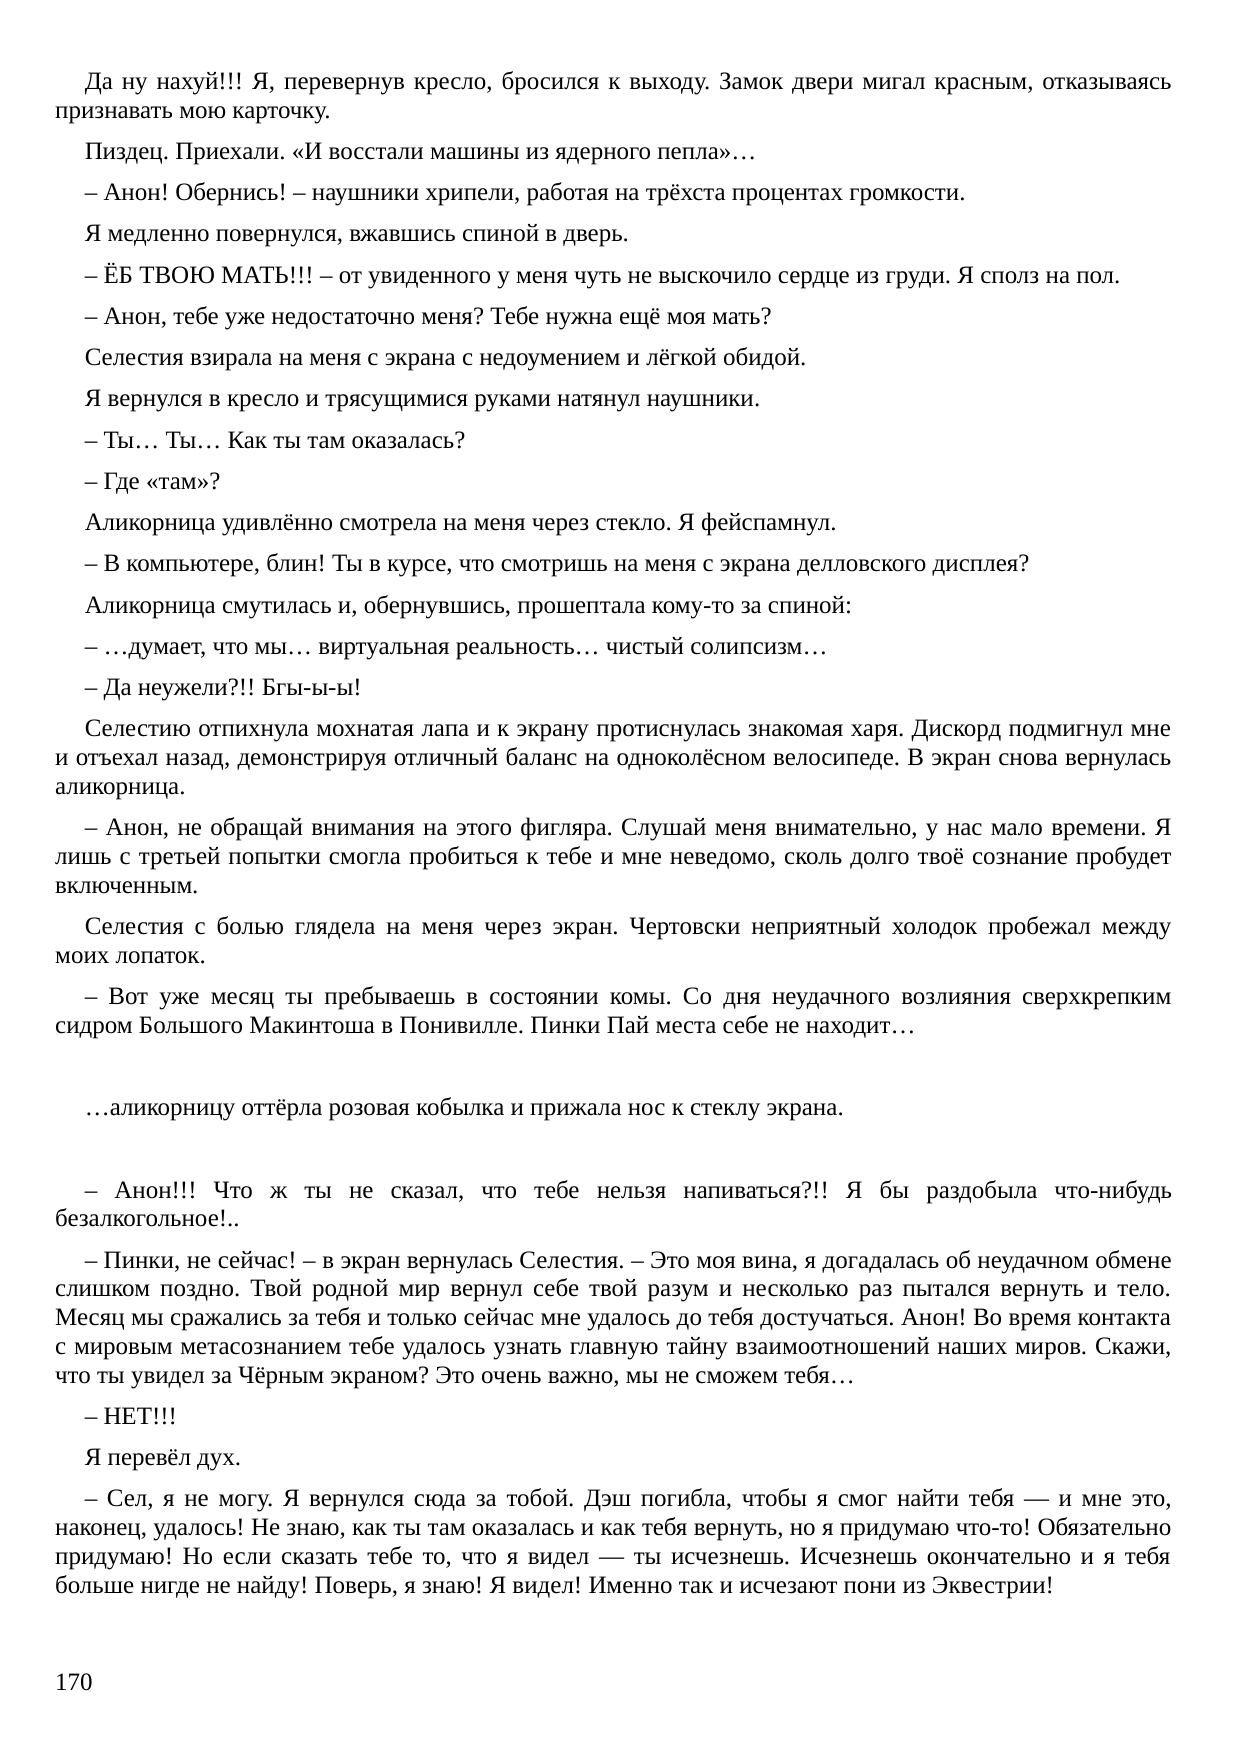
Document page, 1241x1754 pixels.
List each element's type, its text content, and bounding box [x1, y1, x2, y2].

text – Анон, тебе уже недостаточно меня? Тебе нужна ещё моя мать? [55, 301, 1173, 330]
text – Вот уже месяц ты пребываешь в состоянии комы. Со дня неудачного возлияния сверхкрепким сидром Большого Макинтоша в Понивилле. Пинки Пай места себе не находит… [55, 981, 1173, 1038]
text Селестия с болью глядела на меня через экран. Чертовски неприятный холодок пробежал между моих лопаток. [55, 911, 1173, 968]
text Да ну нахуй!!! Я, перевернув кресло, бросился к выходу. Замок двери мигал красным, отказываясь признавать мою карточку. [55, 66, 1173, 123]
text – Анон! Обернись! – наушники хрипели, работая на трёхста процентах громкости. [55, 177, 1173, 206]
text – Ты… Ты… Как ты там оказалась? [55, 425, 1173, 453]
text Пиздец. Приехали. «И восстали машины из ядерного пепла»… [55, 136, 1173, 165]
text Аликорница смутилась и, обернувшись, прошептала кому-то за спиной: [55, 590, 1173, 618]
text – Да неужели?!! Бгы-ы-ы! [55, 672, 1173, 701]
text Селестия взирала на меня с экрана с недоумением и лёгкой обидой. [55, 342, 1173, 371]
text …аликорницу оттёрла розовая кобылка и прижала нос к стеклу экрана. [55, 1092, 1173, 1121]
text – Сел, я не могу. Я вернулся сюда за тобой. Дэш погибла, чтобы я смог найти тебя — и мне это, наконец, удалось! Не знаю, как ты там оказалась и как тебя вернуть, но я придумаю что-то! Обязательно придумаю! Но если сказать тебе то, что я видел — ты исчезнешь. Исчезнешь окончательно и я тебя больше нигде не найду! Поверь, я знаю! Я видел! Именно так и исчезают пони из Эквестрии! [55, 1483, 1173, 1598]
text Селестию отпихнула мохнатая лапа и к экрану протиснулась знакомая харя. Дискорд подмигнул мне и отъехал назад, демонстрируя отличный баланс на одноколёсном велосипеде. В экран снова вернулась аликорница. [55, 713, 1173, 800]
text – Где «там»? [55, 466, 1173, 495]
text – Анон!!! Что ж ты не сказал, что тебе нельзя напиваться?!! Я бы раздобыла что-нибудь безалкогольное!.. [55, 1175, 1173, 1232]
text – Пинки, не сейчас! – в экран вернулась Селестия. – Это моя вина, я догадалась об неудачном обмене слишком поздно. Твой родной мир вернул себе твой разум и несколько раз пытался вернуть и тело. Месяц мы сражались за тебя и только сейчас мне удалось до тебя достучаться. Анон! Во время контакта с мировым метасознанием тебе удалось узнать главную тайну взаимоотношений наших миров. Скажи, что ты увидел за Чёрным экраном? Это очень важно, мы не сможем тебя… [55, 1245, 1173, 1388]
text – …думает, что мы… виртуальная реальность… чистый солипсизм… [55, 631, 1173, 660]
text – НЕТ!!! [55, 1401, 1173, 1430]
text Я вернулся в кресло и трясущимися руками натянул наушники. [55, 383, 1173, 412]
text Я перевёл дух. [55, 1442, 1173, 1471]
text Я медленно повернулся, вжавшись спиной в дверь. [55, 218, 1173, 247]
text – Анон, не обращай внимания на этого фигляра. Слушай меня внимательно, у нас мало времени. Я лишь с третьей попытки смогла пробиться к тебе и мне неведомо, сколь долго твоё сознание пробудет включенным. [55, 812, 1173, 898]
text – ЁБ ТВОЮ МАТЬ!!! – от увиденного у меня чуть не выскочило сердце из груди. Я сполз на пол. [55, 260, 1173, 288]
text – В компьютере, блин! Ты в курсе, что смотришь на меня с экрана делловского дисплея? [55, 548, 1173, 577]
text Аликорница удивлённо смотрела на меня через стекло. Я фейспамнул. [55, 507, 1173, 536]
